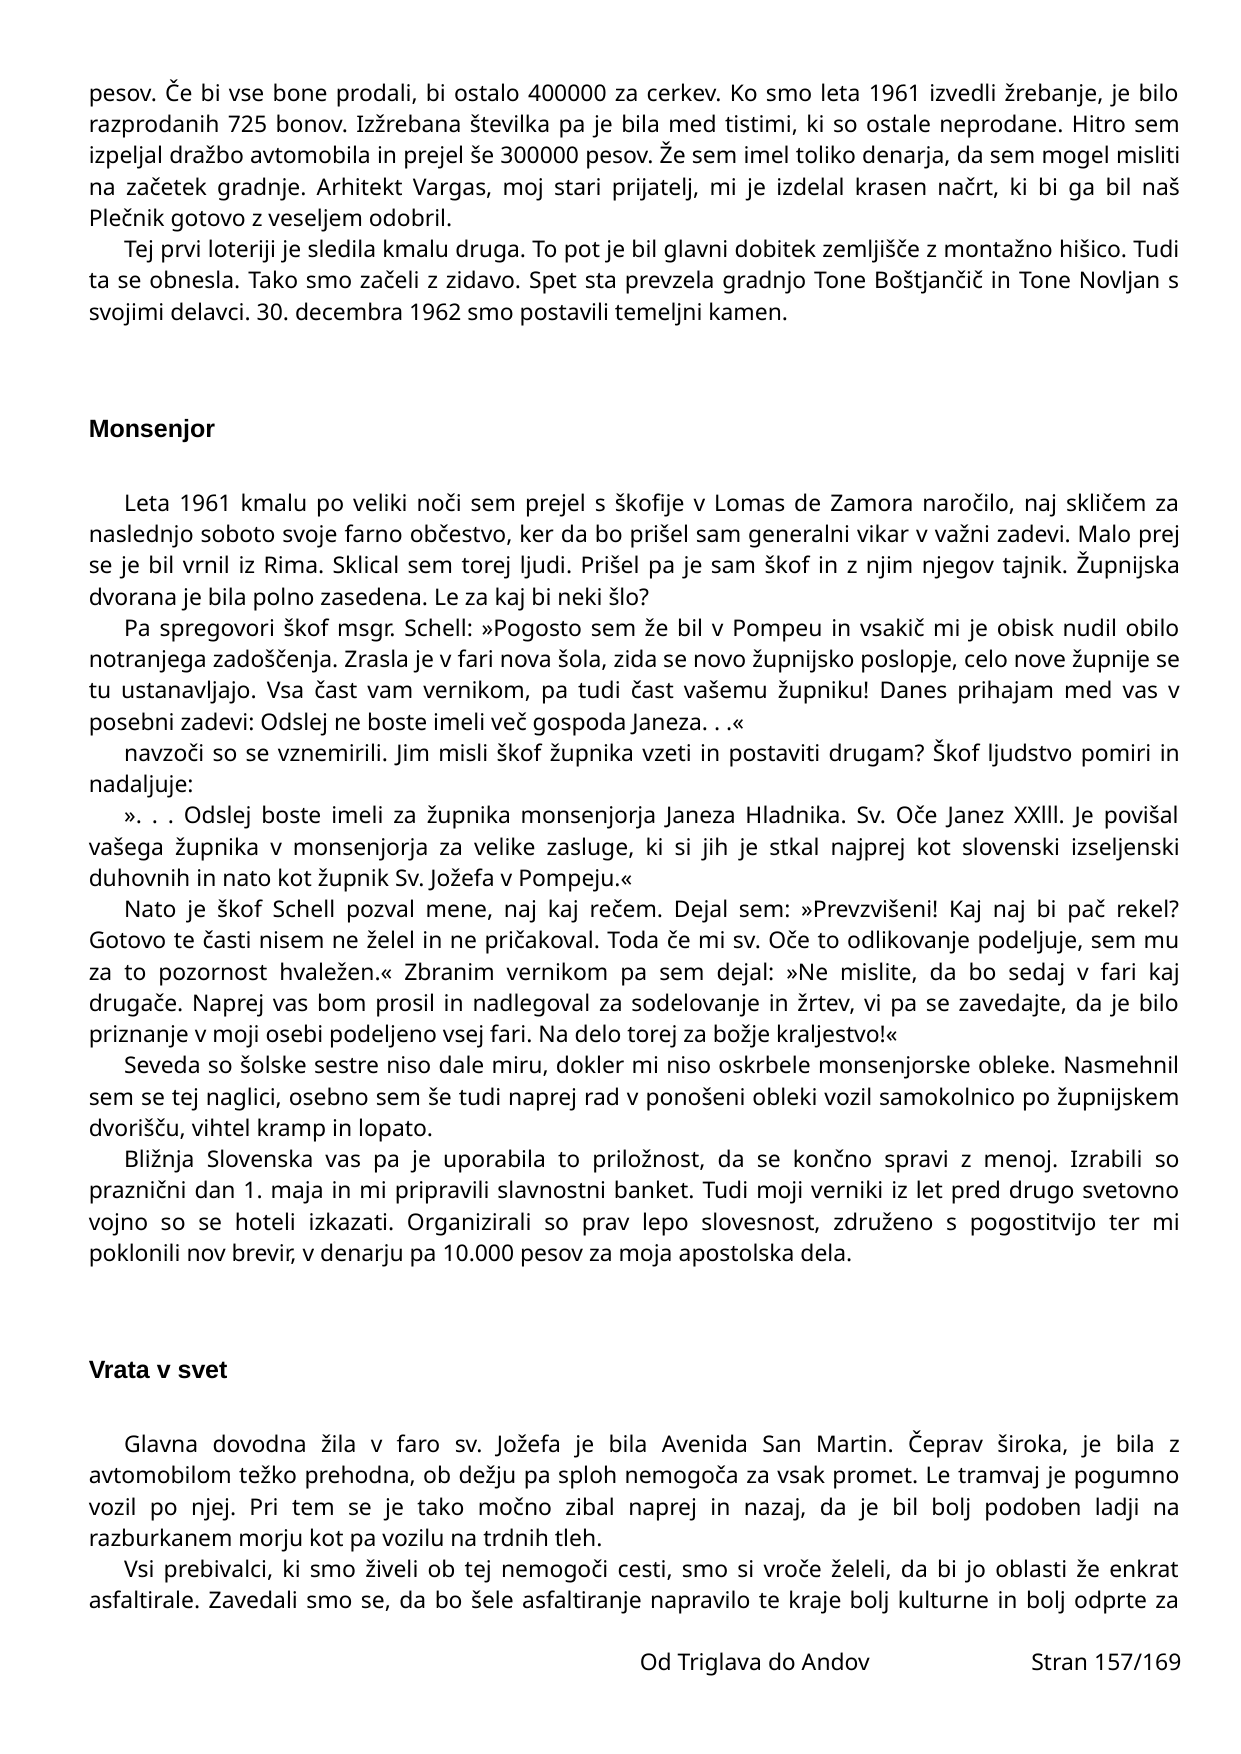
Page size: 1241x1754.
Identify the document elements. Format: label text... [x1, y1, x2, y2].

text Bližnja Slovenska vas pa je uporabila to priložnost, da se končno spravi z menoj. Izrabili so praznični dan 1. maja in mi pripravili slavnostni banket. Tudi moji verniki iz let pred drugo svetovno vojno so se hoteli izkazati. Organizirali so prav lepo slovesnost, združeno s pogostitvijo ter mi poklonili nov brevir, v denarju pa 10.000 pesov za moja apostolska dela. [88, 1143, 1181, 1268]
text navzoči so se vznemirili. Jim misli škof župnika vzeti in postaviti drugam? Škof ljudstvo pomiri in nadaljuje: [88, 737, 1181, 799]
subtitle Vrata v svet [88, 1356, 1181, 1384]
text pesov. Če bi vse bone prodali, bi ostalo 400000 za cerkev. Ko smo leta 1961 izvedli žrebanje, je bilo razprodanih 725 bonov. Izžrebana številka pa je bila med tistimi, ki so ostale neprodane. Hitro sem izpeljal dražbo avtomobila in prejel še 300000 pesov. Že sem imel toliko denarja, da sem mogel misliti na začetek gradnje. Arhitekt Vargas, moj stari prijatelj, mi je izdelal krasen načrt, ki bi ga bil naš Plečnik gotovo z veseljem odobril. [88, 77, 1181, 233]
text Pa spregovori škof msgr. Schell: »Pogosto sem že bil v Pompeu in vsakič mi je obisk nudil obilo notranjega zadoščenja. Zrasla je v fari nova šola, zida se novo župnijsko poslopje, celo nove župnije se tu ustanavljajo. Vsa čast vam vernikom, pa tudi čast vašemu župniku! Danes prihajam med vas v posebni zadevi: Odslej ne boste imeli več gospoda Janeza. . .« [88, 612, 1181, 737]
text ». . . Odslej boste imeli za župnika monsenjorja Janeza Hladnika. Sv. Oče Janez XXlll. Je povišal vašega župnika v monsenjorja za velike zasluge, ki si jih je stkal najprej kot slovenski izseljenski duhovnih in nato kot župnik Sv. Jožefa v Pompeju.« [88, 799, 1181, 893]
text Vsi prebivalci, ki smo živeli ob tej nemogoči cesti, smo si vroče želeli, da bi jo oblasti že enkrat asfaltirale. Zavedali smo se, da bo šele asfaltiranje napravilo te kraje bolj kulturne in bolj odprte za [88, 1553, 1181, 1616]
subtitle Monsenjor [88, 414, 1181, 443]
text Seveda so šolske sestre niso dale miru, dokler mi niso oskrbele monsenjorske obleke. Nasmehnil sem se tej naglici, osebno sem še tudi naprej rad v ponošeni obleki vozil samokolnico po župnijskem dvorišču, vihtel kramp in lopato. [88, 1049, 1181, 1143]
text Nato je škof Schell pozval mene, naj kaj rečem. Dejal sem: »Prevzvišeni! Kaj naj bi pač rekel? Gotovo te časti nisem ne želel in ne pričakoval. Toda če mi sv. Oče to odlikovanje podeljuje, sem mu za to pozornost hvaležen.« Zbranim vernikom pa sem dejal: »Ne mislite, da bo sedaj v fari kaj drugače. Naprej vas bom prosil in nadlegoval za sodelovanje in žrtev, vi pa se zavedajte, da je bilo priznanje v moji osebi podeljeno vsej fari. Na delo torej za božje kraljestvo!« [88, 893, 1181, 1049]
text Glavna dovodna žila v faro sv. Jožefa je bila Avenida San Martin. Čeprav široka, je bila z avtomobilom težko prehodna, ob dežju pa sploh nemogoča za vsak promet. Le tramvaj je pogumno vozil po njej. Pri tem se je tako močno zibal naprej in nazaj, da je bil bolj podoben ladji na razburkanem morju kot pa vozilu na trdnih tleh. [88, 1428, 1181, 1553]
text Leta 1961 kmalu po veliki noči sem prejel s škofije v Lomas de Zamora naročilo, naj skličem za naslednjo soboto svoje farno občestvo, ker da bo prišel sam generalni vikar v važni zadevi. Malo prej se je bil vrnil iz Rima. Sklical sem torej ljudi. Prišel pa je sam škof in z njim njegov tajnik. Župnijska dvorana je bila polno zasedena. Le za kaj bi neki šlo? [88, 487, 1181, 612]
text Tej prvi loteriji je sledila kmalu druga. To pot je bil glavni dobitek zemljišče z montažno hišico. Tudi ta se obnesla. Tako smo začeli z zidavo. Spet sta prevzela gradnjo Tone Boštjančič in Tone Novljan s svojimi delavci. 30. decembra 1962 smo postavili temeljni kamen. [88, 233, 1181, 327]
